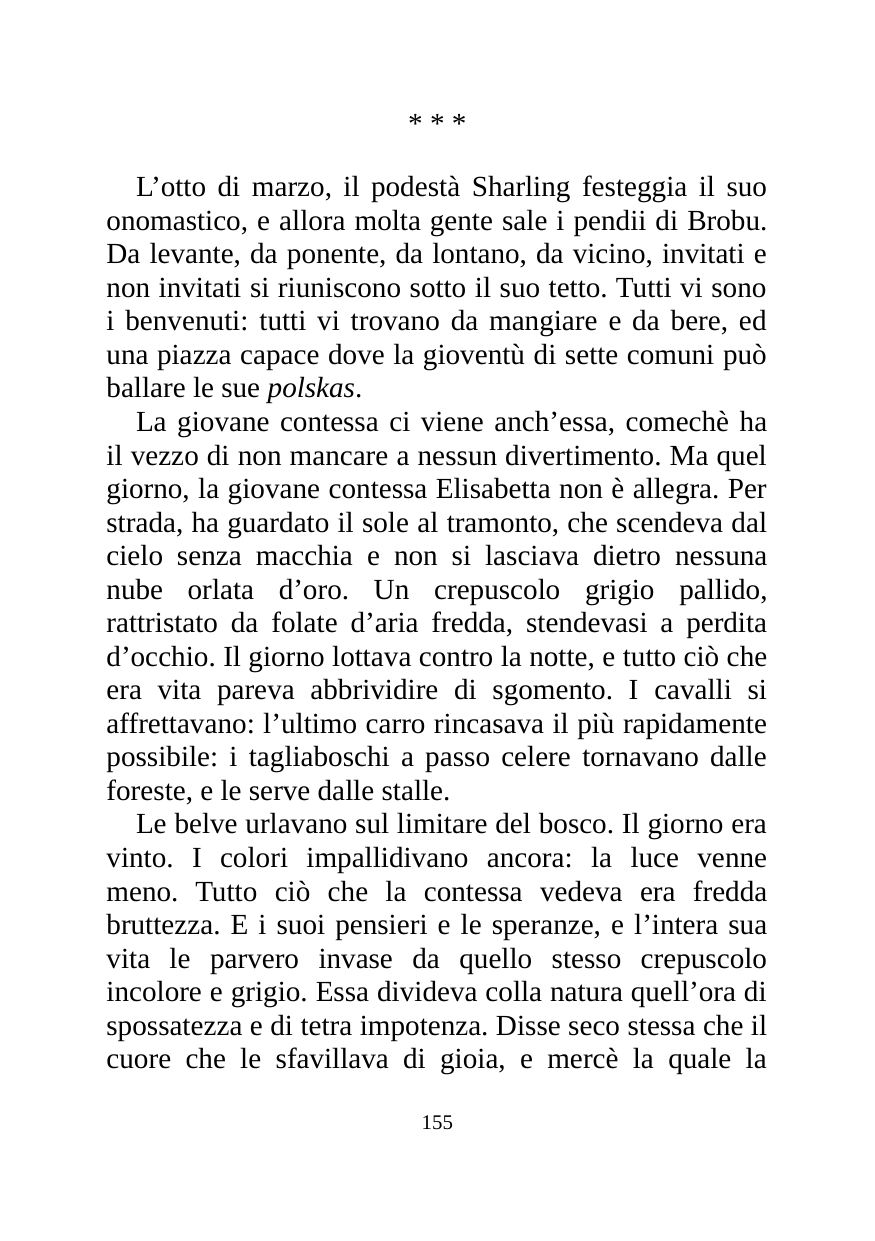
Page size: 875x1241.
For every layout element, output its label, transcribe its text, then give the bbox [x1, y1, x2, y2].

text La giovane contessa ci viene anch’essa, comechè ha il vezzo di non mancare a nessun divertimento. Ma quel giorno, la giovane contessa Elisabetta non è allegra. Per strada, ha guardato il sole al tramonto, che scendeva dal cielo senza macchia e non si lasciava dietro nessuna nube orlata d’oro. Un crepuscolo grigio pallido, rattristato da folate d’aria fredda, stendevasi a perdita d’occhio. Il giorno lottava contro la notte, e tutto ciò che era vita pareva abbrividire di sgomento. I cavalli si affrettavano: l’ultimo carro rincasava il più rapidamente possibile: i tagliaboschi a passo celere tornavano dalle foreste, e le serve dalle stalle. [106, 404, 768, 807]
text Le belve urlavano sul limitare del bosco. Il giorno era vinto. I colori impallidivano ancora: la luce venne meno. Tutto ciò che la contessa vedeva era fredda bruttezza. E i suoi pensieri e le speranze, e l’intera sua vita le parvero invase da quello stesso crepuscolo incolore e grigio. Essa divideva colla natura quell’ora di spossatezza e di tetra impotenza. Disse seco stessa che il cuore che le sfavillava di gioia, e mercè la quale la [106, 807, 768, 1075]
text * * * [106, 106, 768, 140]
text L’otto di marzo, il podestà Sharling festeggia il suo onomastico, e allora molta gente sale i pendii di Brobu. Da levante, da ponente, da lontano, da vicino, invitati e non invitati si riuniscono sotto il suo tetto. Tutti vi sono i benvenuti: tutti vi trovano da mangiare e da bere, ed una piazza capace dove la gioventù di sette comuni può ballare le sue polskas. [106, 169, 768, 404]
